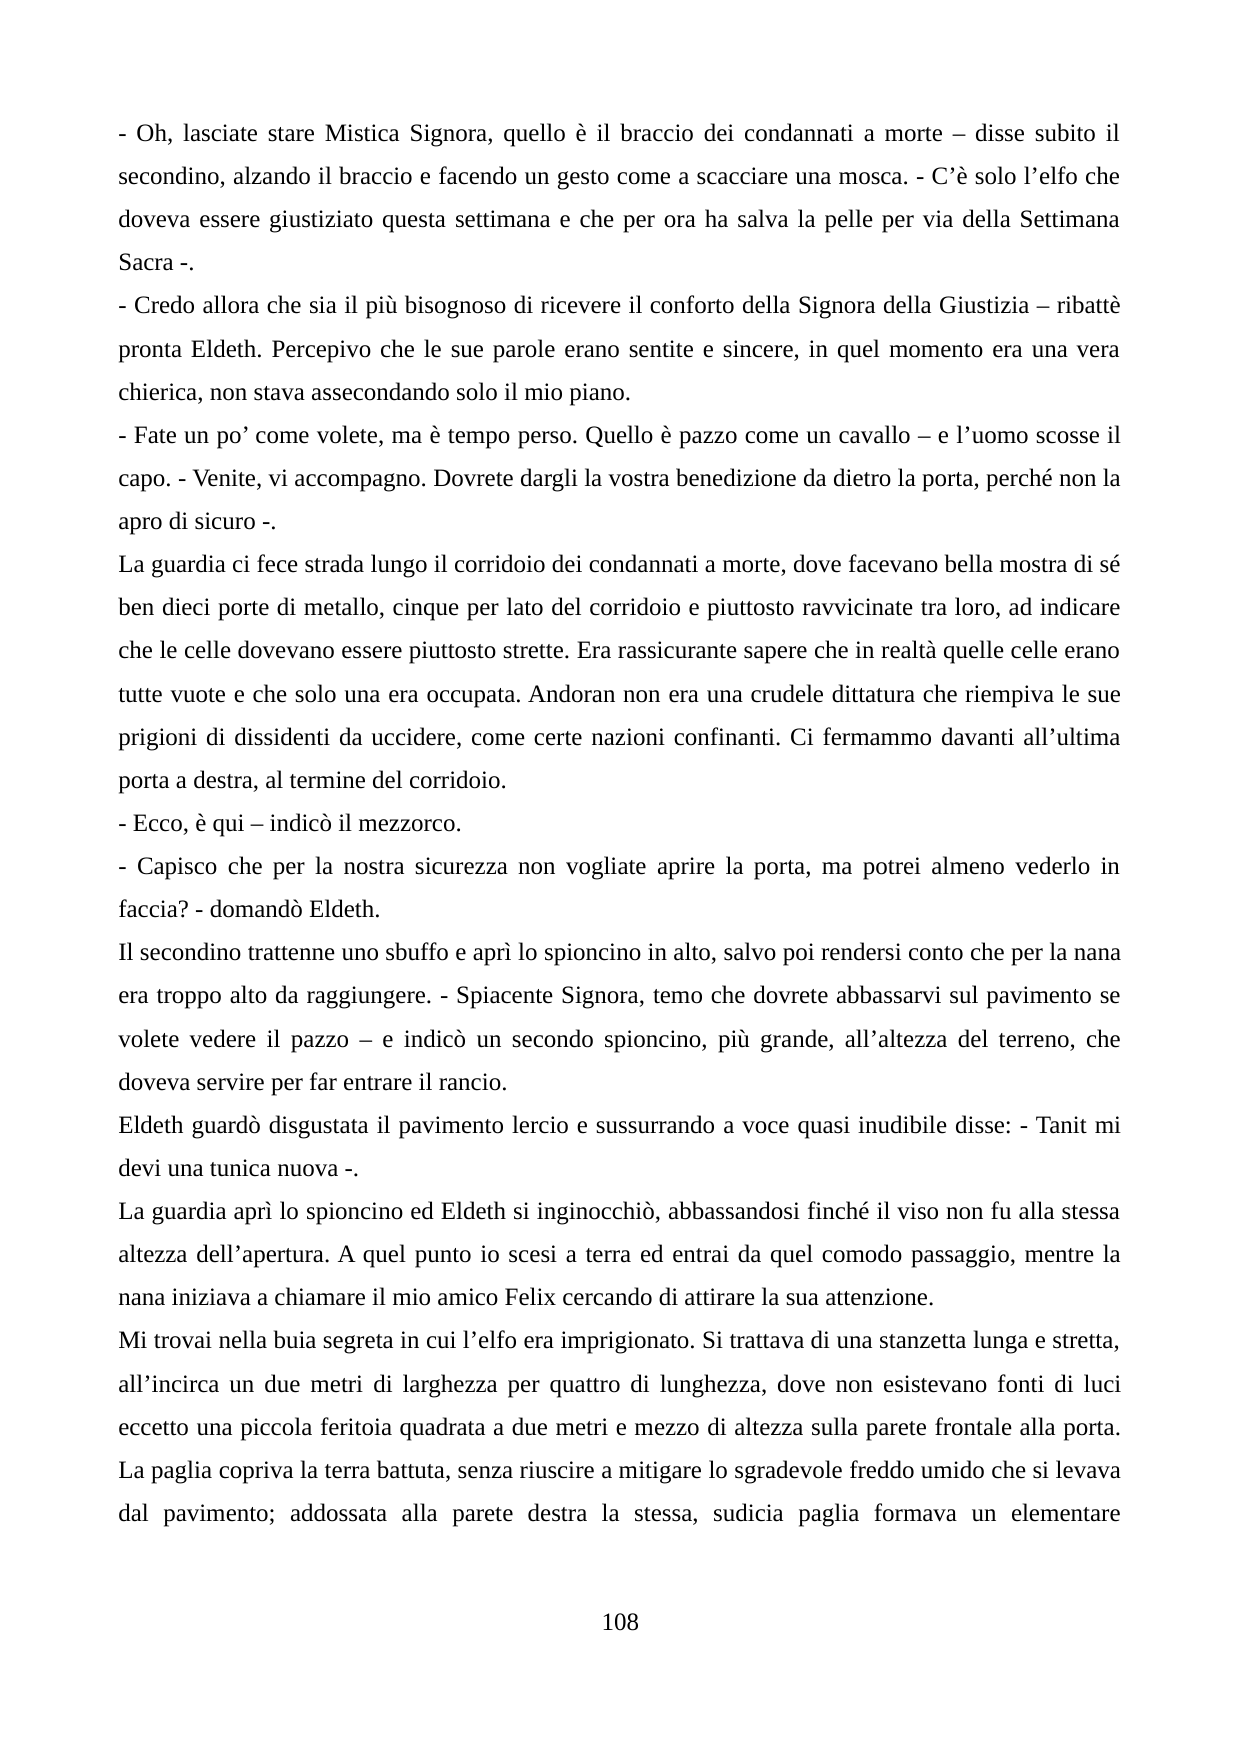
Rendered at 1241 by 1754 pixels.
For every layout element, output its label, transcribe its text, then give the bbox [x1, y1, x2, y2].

text - Ecco, è qui – indicò il mezzorco. [118, 808, 1122, 837]
text - Oh, lasciate stare Mistica Signora, quello è il braccio dei condannati a morte – disse subito il secondino, alzando il braccio e facendo un gesto come a scacciare una mosca. - C’è solo l’elfo che doveva essere giustiziato questa settimana e che per ora ha salva la pelle per via della Settimana Sacra -. [118, 118, 1122, 276]
text - Capisco che per la nostra sicurezza non vogliate aprire la porta, ma potrei almeno vederlo in faccia? - domandò Eldeth. [118, 851, 1122, 923]
text Mi trovai nella buia segreta in cui l’elfo era imprigionato. Si trattava di una stanzetta lunga e stretta, all’incirca un due metri di larghezza per quattro di lunghezza, dove non esistevano fonti di luci eccetto una piccola feritoia quadrata a due metri e mezzo di altezza sulla parete frontale alla porta. La paglia copriva la terra battuta, senza riuscire a mitigare lo sgradevole freddo umido che si levava dal pavimento; addossata alla parete destra la stessa, sudicia paglia formava un elementare [118, 1326, 1122, 1527]
text - Credo allora che sia il più bisognoso di ricevere il conforto della Signora della Giustizia – ribattè pronta Eldeth. Percepivo che le sue parole erano sentite e sincere, in quel momento era una vera chierica, non stava assecondando solo il mio piano. [118, 291, 1122, 406]
text - Fate un po’ come volete, ma è tempo perso. Quello è pazzo come un cavallo – e l’uomo scosse il capo. - Venite, vi accompagno. Dovrete dargli la vostra benedizione da dietro la porta, perché non la apro di sicuro -. [118, 420, 1122, 535]
text La guardia ci fece strada lungo il corridoio dei condannati a morte, dove facevano bella mostra di sé ben dieci porte di metallo, cinque per lato del corridoio e piuttosto ravvicinate tra loro, ad indicare che le celle dovevano essere piuttosto strette. Era rassicurante sapere che in realtà quelle celle erano tutte vuote e che solo una era occupata. Andoran non era una crudele dittatura che riempiva le sue prigioni di dissidenti da uccidere, come certe nazioni confinanti. Ci fermammo davanti all’ultima porta a destra, al termine del corridoio. [118, 549, 1122, 794]
text Eldeth guardò disgustata il pavimento lercio e sussurrando a voce quasi inudibile disse: - Tanit mi devi una tunica nuova -. [118, 1110, 1122, 1182]
text Il secondino trattenne uno sbuffo e aprì lo spioncino in alto, salvo poi rendersi conto che per la nana era troppo alto da raggiungere. - Spiacente Signora, temo che dovrete abbassarvi sul pavimento se volete vedere il pazzo – e indicò un secondo spioncino, più grande, all’altezza del terreno, che doveva servire per far entrare il rancio. [118, 937, 1122, 1096]
text La guardia aprì lo spioncino ed Eldeth si inginocchiò, abbassandosi finché il viso non fu alla stessa altezza dell’apertura. A quel punto io scesi a terra ed entrai da quel comodo passaggio, mentre la nana iniziava a chiamare il mio amico Felix cercando di attirare la sua attenzione. [118, 1196, 1122, 1311]
